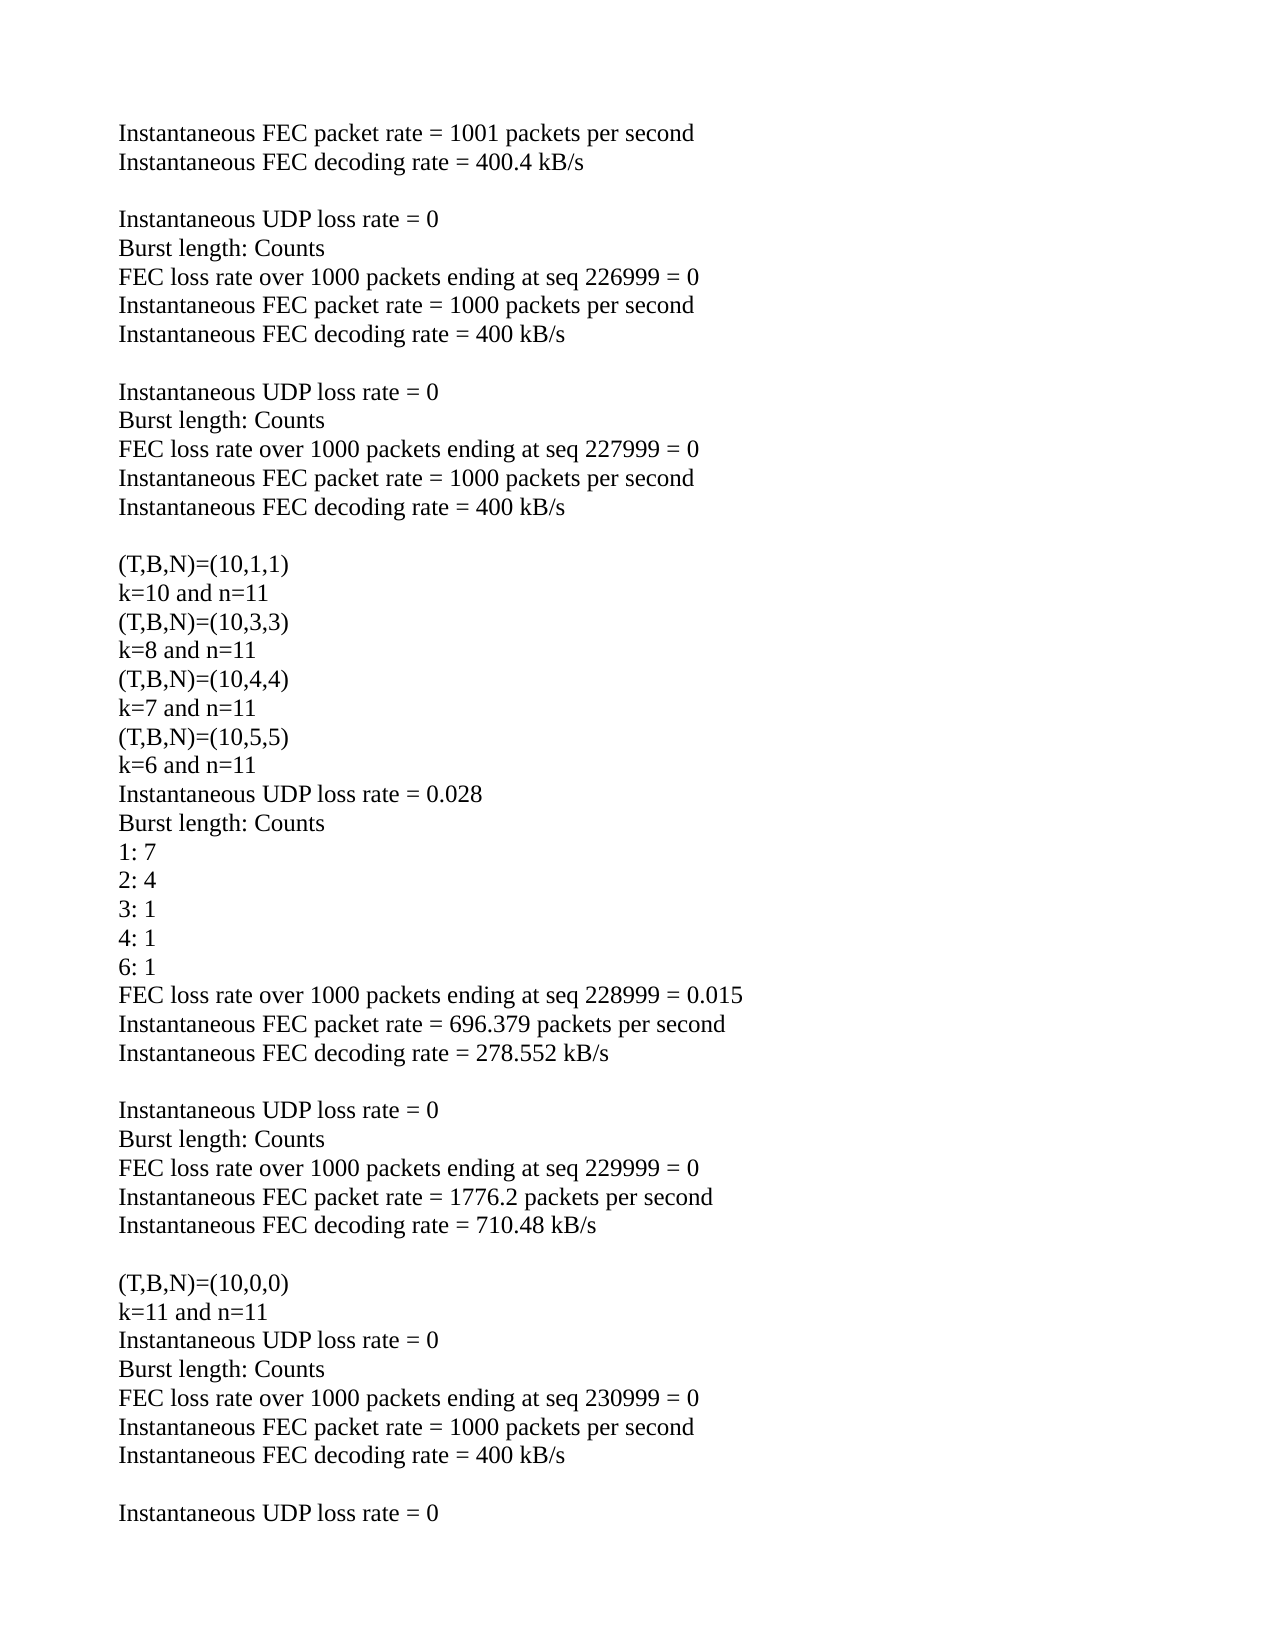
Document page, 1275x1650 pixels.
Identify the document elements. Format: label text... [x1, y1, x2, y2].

text Instantaneous FEC packet rate = 1000 packets per second [118, 291, 1157, 319]
text (T,B,N)=(10,1,1) [118, 549, 1157, 578]
text Instantaneous UDP loss rate = 0 [118, 1498, 1157, 1527]
text FEC loss rate over 1000 packets ending at seq 228999 = 0.015 [118, 981, 1157, 1009]
text Burst length: Counts [118, 808, 1157, 837]
text (T,B,N)=(10,0,0) [118, 1268, 1157, 1297]
text (T,B,N)=(10,3,3) [118, 607, 1157, 636]
text Instantaneous UDP loss rate = 0 [118, 204, 1157, 233]
text Instantaneous UDP loss rate = 0 [118, 1096, 1157, 1124]
text Burst length: Counts [118, 233, 1157, 262]
text Instantaneous UDP loss rate = 0.028 [118, 779, 1157, 808]
text 6: 1 [118, 952, 1157, 981]
text Burst length: Counts [118, 406, 1157, 434]
text 4: 1 [118, 923, 1157, 952]
text FEC loss rate over 1000 packets ending at seq 229999 = 0 [118, 1153, 1157, 1182]
text k=8 and n=11 [118, 636, 1157, 664]
text Instantaneous FEC packet rate = 1001 packets per second [118, 118, 1157, 147]
text 2: 4 [118, 866, 1157, 894]
text (T,B,N)=(10,4,4) [118, 664, 1157, 693]
text Burst length: Counts [118, 1124, 1157, 1153]
text Instantaneous FEC packet rate = 1000 packets per second [118, 463, 1157, 492]
text k=10 and n=11 [118, 578, 1157, 607]
text Instantaneous FEC packet rate = 1000 packets per second [118, 1412, 1157, 1441]
text Instantaneous FEC decoding rate = 710.48 kB/s [118, 1211, 1157, 1239]
text Instantaneous FEC decoding rate = 400 kB/s [118, 1441, 1157, 1469]
text Instantaneous UDP loss rate = 0 [118, 1326, 1157, 1354]
text 1: 7 [118, 837, 1157, 866]
text Instantaneous FEC decoding rate = 400.4 kB/s [118, 147, 1157, 176]
text k=7 and n=11 [118, 693, 1157, 722]
text Instantaneous FEC decoding rate = 400 kB/s [118, 492, 1157, 521]
text Burst length: Counts [118, 1354, 1157, 1383]
text FEC loss rate over 1000 packets ending at seq 230999 = 0 [118, 1383, 1157, 1412]
text Instantaneous FEC decoding rate = 400 kB/s [118, 319, 1157, 348]
text k=6 and n=11 [118, 751, 1157, 779]
text Instantaneous FEC decoding rate = 278.552 kB/s [118, 1038, 1157, 1067]
text (T,B,N)=(10,5,5) [118, 722, 1157, 751]
text FEC loss rate over 1000 packets ending at seq 227999 = 0 [118, 434, 1157, 463]
text Instantaneous UDP loss rate = 0 [118, 377, 1157, 406]
text k=11 and n=11 [118, 1297, 1157, 1326]
text Instantaneous FEC packet rate = 696.379 packets per second [118, 1009, 1157, 1038]
text 3: 1 [118, 894, 1157, 923]
text FEC loss rate over 1000 packets ending at seq 226999 = 0 [118, 262, 1157, 291]
text Instantaneous FEC packet rate = 1776.2 packets per second [118, 1182, 1157, 1211]
